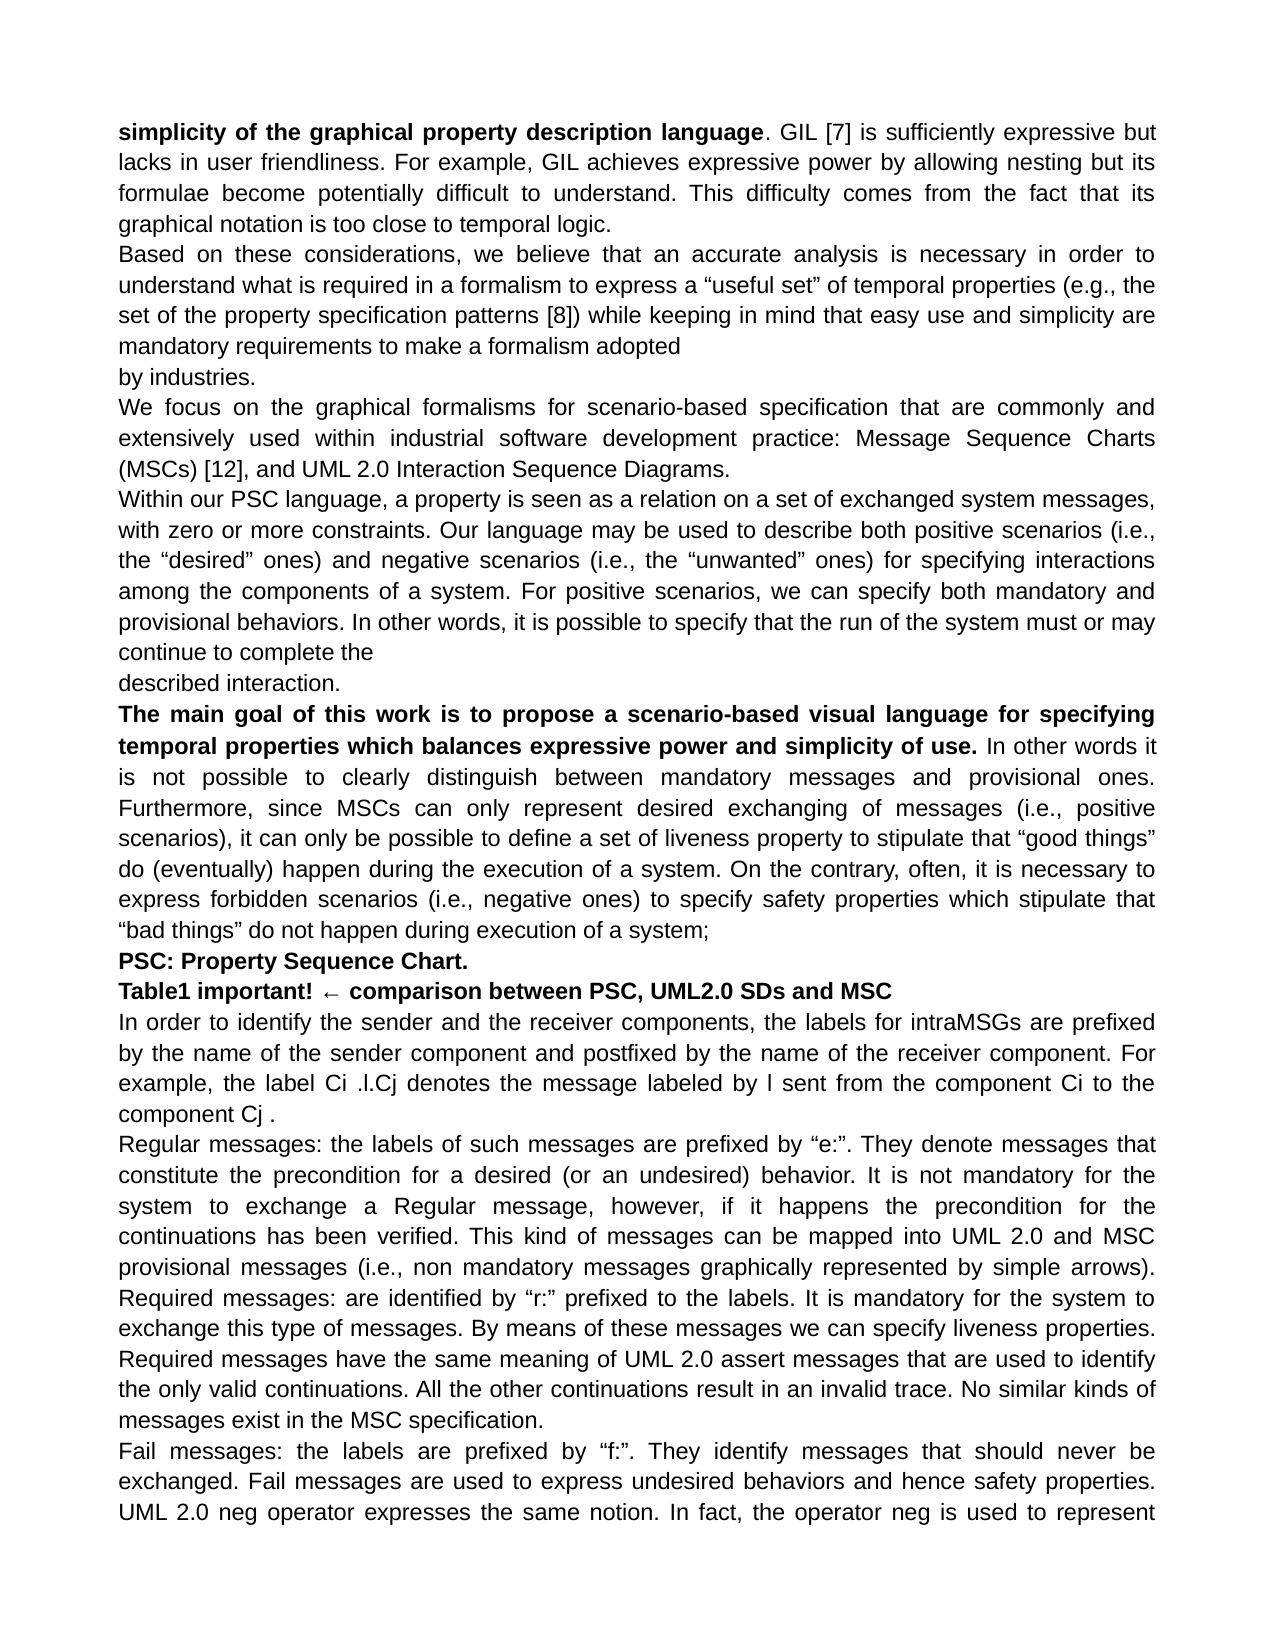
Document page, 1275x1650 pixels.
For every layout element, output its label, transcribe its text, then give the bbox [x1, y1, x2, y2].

text simplicity of the graphical property description language. GIL [7] is sufficiently expressive but lacks in user friendliness. For example, GIL achieves expressive power by allowing nesting but its formulae become potentially difficult to understand. This difficulty comes from the fact that its graphical notation is too close to temporal logic. [118, 118, 1157, 237]
text Table1 important! ← comparison between PSC, UML2.0 SDs and MSC [118, 978, 1157, 1004]
text The main goal of this work is to propose a scenario-based visual language for specifying temporal properties which balances expressive power and simplicity of use. In other words it is not possible to clearly distinguish between mandatory messages and provisional ones. Furthermore, since MSCs can only represent desired exchanging of messages (i.e., positive scenarios), it can only be possible to define a set of liveness property to stipulate that “good things” do (eventually) happen during the execution of a system. On the contrary, often, it is necessary to express forbidden scenarios (i.e., negative ones) to specify safety properties which stipulate that “bad things” do not happen during execution of a system; [118, 700, 1157, 943]
text We focus on the graphical formalisms for scenario-based specification that are commonly and extensively used within industrial software development practice: Message Sequence Charts (MSCs) [12], and UML 2.0 Interaction Sequence Diagrams. [118, 394, 1157, 482]
text Regular messages: the labels of such messages are prefixed by “e:”. They denote messages that constitute the precondition for a desired (or an undesired) behavior. It is not mandatory for the system to exchange a Regular message, however, if it happens the precondition for the continuations has been verified. This kind of messages can be mapped into UML 2.0 and MSC provisional messages (i.e., non mandatory messages graphically represented by simple arrows). Required messages: are identified by “r:” prefixed to the labels. It is mandatory for the system to exchange this type of messages. By means of these messages we can specify liveness properties. Required messages have the same meaning of UML 2.0 assert messages that are used to identify the only valid continuations. All the other continuations result in an invalid trace. No similar kinds of messages exist in the MSC specification. [118, 1131, 1157, 1433]
text Within our PSC language, a property is seen as a relation on a set of exchanged system messages, with zero or more constraints. Our language may be used to describe both positive scenarios (i.e., the “desired” ones) and negative scenarios (i.e., the “unwanted” ones) for specifying interactions among the components of a system. For positive scenarios, we can specify both mandatory and provisional behaviors. In other words, it is possible to specify that the run of the system must or may continue to complete the [118, 486, 1157, 666]
text Based on these considerations, we believe that an accurate analysis is necessary in order to understand what is required in a formalism to express a “useful set” of temporal properties (e.g., the set of the property specification patterns [8]) while keeping in mind that easy use and simplicity are mandatory requirements to make a formalism adopted [118, 241, 1157, 359]
text Fail messages: the labels are prefixed by “f:”. They identify messages that should never be exchanged. Fail messages are used to express undesired behaviors and hence safety properties. UML 2.0 neg operator expresses the same notion. In fact, the operator neg is used to represent [118, 1437, 1157, 1525]
text PSC: Property Sequence Chart. [118, 947, 1157, 974]
text In order to identify the sender and the receiver components, the labels for intraMSGs are prefixed by the name of the sender component and postfixed by the name of the receiver component. For example, the label Ci .l.Cj denotes the message labeled by l sent from the component Ci to the component Cj . [118, 1008, 1157, 1127]
text by industries. [118, 363, 1157, 390]
text described interaction. [118, 669, 1157, 696]
